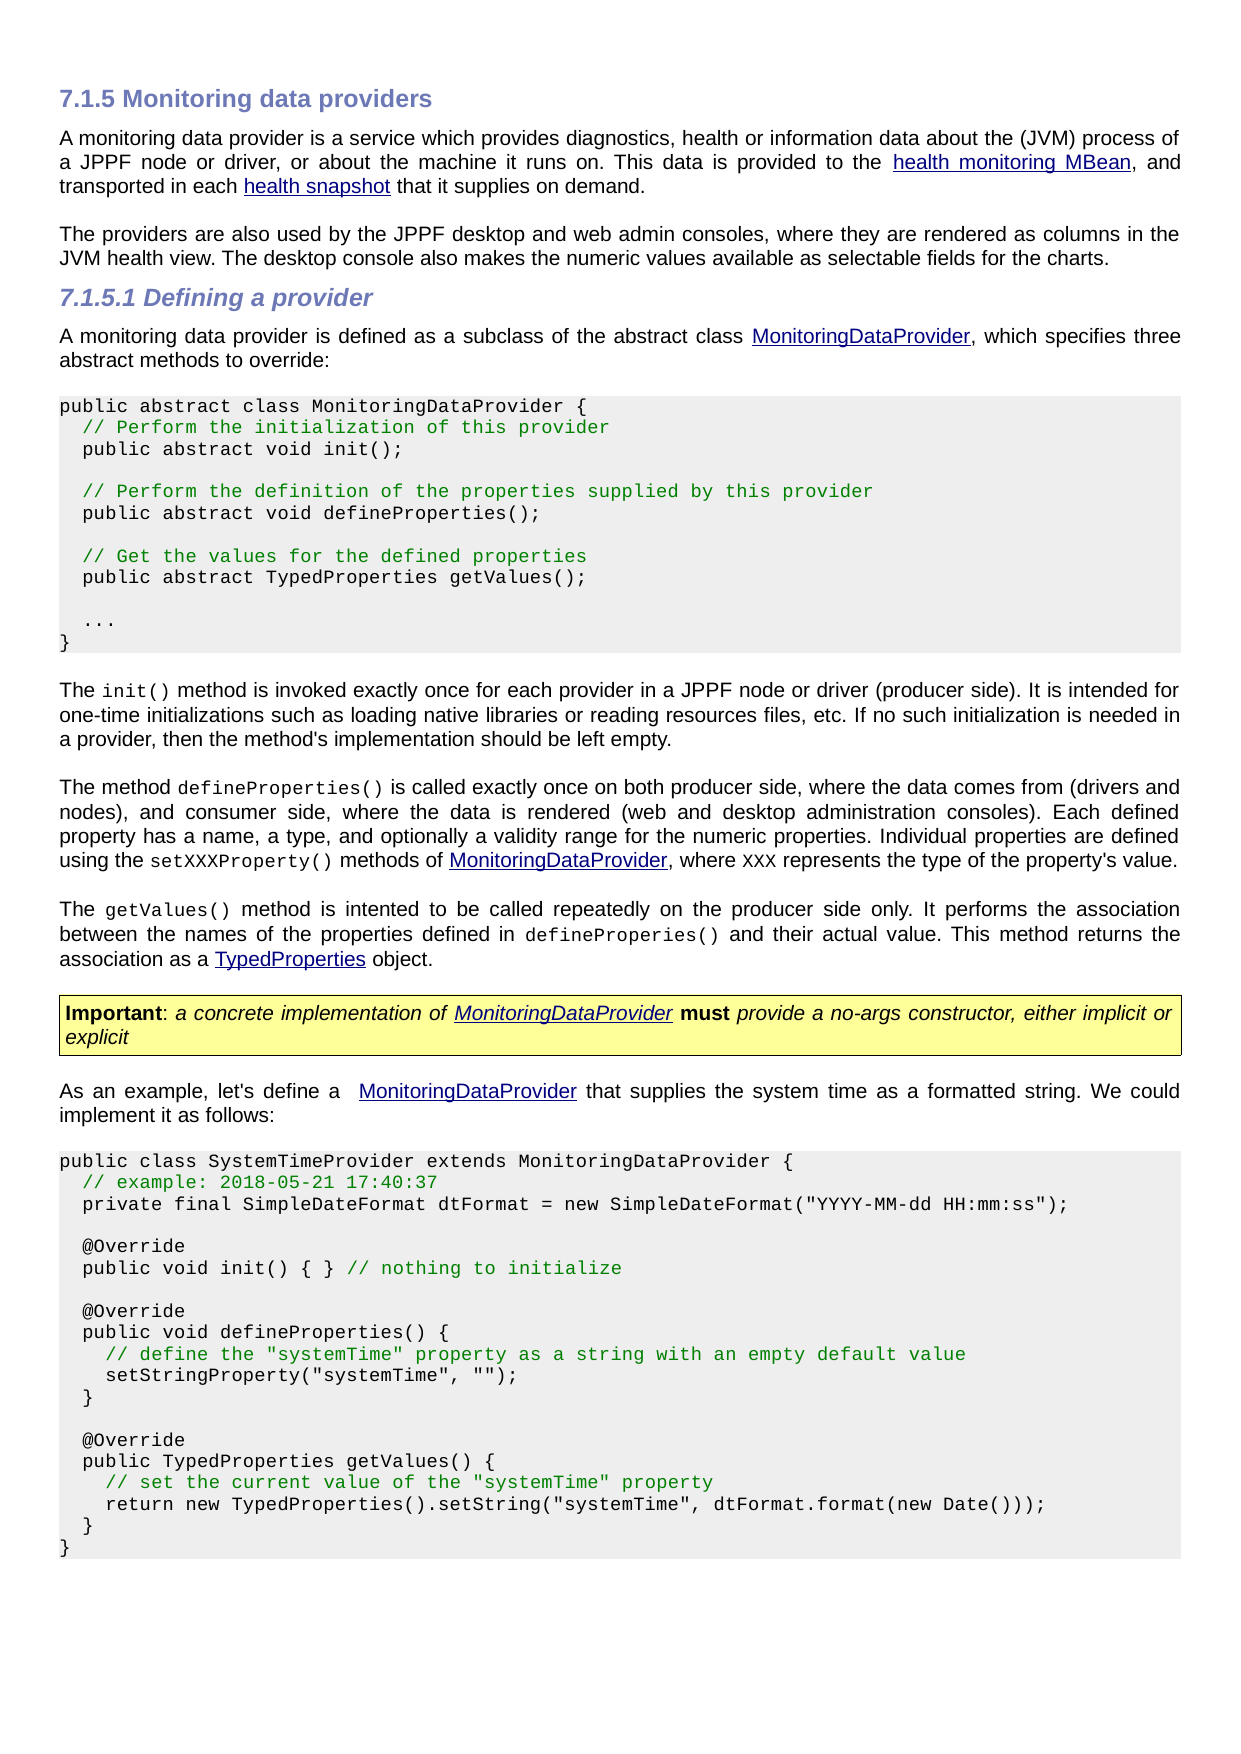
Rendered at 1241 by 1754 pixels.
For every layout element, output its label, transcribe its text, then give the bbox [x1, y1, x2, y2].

text } [59, 1387, 1181, 1408]
text public class SystemTimeProvider extends MonitoringDataProvider { [59, 1151, 1181, 1172]
text The method defineProperties() is called exactly once on both producer side, where the data comes from (drivers and nodes), and consumer side, where the data is rendered (web and desktop administration consoles). Each defined property has a name, a type, and optionally a validity range for the numeric properties. Individual properties are defined using the setXXXProperty() methods of MonitoringDataProvider, where XXX represents the type of the property's value. [59, 775, 1181, 873]
text return new TypedProperties().setString("systemTime", dtFormat.format(new Date())); [59, 1494, 1181, 1516]
text A monitoring data provider is a service which provides diagnostics, health or information data about the (JVM) process of a JPPF node or driver, or about the machine it runs on. This data is provided to the health monitoring MBean, and transported in each health snapshot that it supplies on demand. [59, 126, 1181, 198]
subtitle Monitoring data providers [59, 84, 1181, 113]
text // set the current value of the "systemTime" property [59, 1473, 1181, 1494]
text @Override [59, 1237, 1181, 1258]
text private final SimpleDateFormat dtFormat = new SimpleDateFormat("YYYY-MM-dd HH:mm:ss"); [59, 1194, 1181, 1215]
text The init() method is invoked exactly once for each provider in a JPPF node or driver (producer side). It is intended for one-time initializations such as loading native libraries or reading resources files, etc. If no such initialization is needed in a provider, then the method's implementation should be left empty. [59, 678, 1181, 751]
text @Override [59, 1430, 1181, 1451]
text public abstract void defineProperties(); [59, 503, 1181, 525]
text // example: 2018-05-21 17:40:37 [59, 1172, 1181, 1194]
text } [59, 1516, 1181, 1537]
text Important: a concrete implementation of MonitoringDataProvider must provide a no-args constructor, either implicit or explicit [60, 996, 1181, 1055]
text public TypedProperties getValues() { [59, 1451, 1181, 1473]
text public abstract TypedProperties getValues(); [59, 568, 1181, 589]
text } [59, 632, 1181, 653]
text public void init() { } // nothing to initialize [59, 1258, 1181, 1280]
text // Perform the initialization of this provider [59, 417, 1181, 439]
text public abstract void init(); [59, 439, 1181, 460]
subtitle Defining a provider [59, 282, 1181, 311]
text public void defineProperties() { [59, 1323, 1181, 1344]
text A monitoring data provider is defined as a subclass of the abstract class MonitoringDataProvider, which specifies three abstract methods to override: [59, 324, 1181, 372]
text @Override [59, 1301, 1181, 1323]
text setStringProperty("systemTime", ""); [59, 1366, 1181, 1387]
text // Perform the definition of the properties supplied by this provider [59, 482, 1181, 503]
text As an example, let's define a MonitoringDataProvider that supplies the system time as a formatted string. We could implement it as follows: [59, 1079, 1181, 1127]
text The getValues() method is intented to be called repeatedly on the producer side only. It performs the association between the names of the properties defined in defineProperies() and their actual value. This method returns the association as a TypedProperties object. [59, 897, 1181, 971]
text // Get the values for the defined properties [59, 546, 1181, 568]
text // define the "systemTime" property as a string with an empty default value [59, 1344, 1181, 1366]
text The providers are also used by the JPPF desktop and web admin consoles, where they are rendered as columns in the JVM health view. The desktop console also makes the numeric values available as selectable fields for the charts. [59, 222, 1181, 270]
text ... [59, 611, 1181, 632]
text public abstract class MonitoringDataProvider { [59, 396, 1181, 417]
text } [59, 1537, 1181, 1559]
